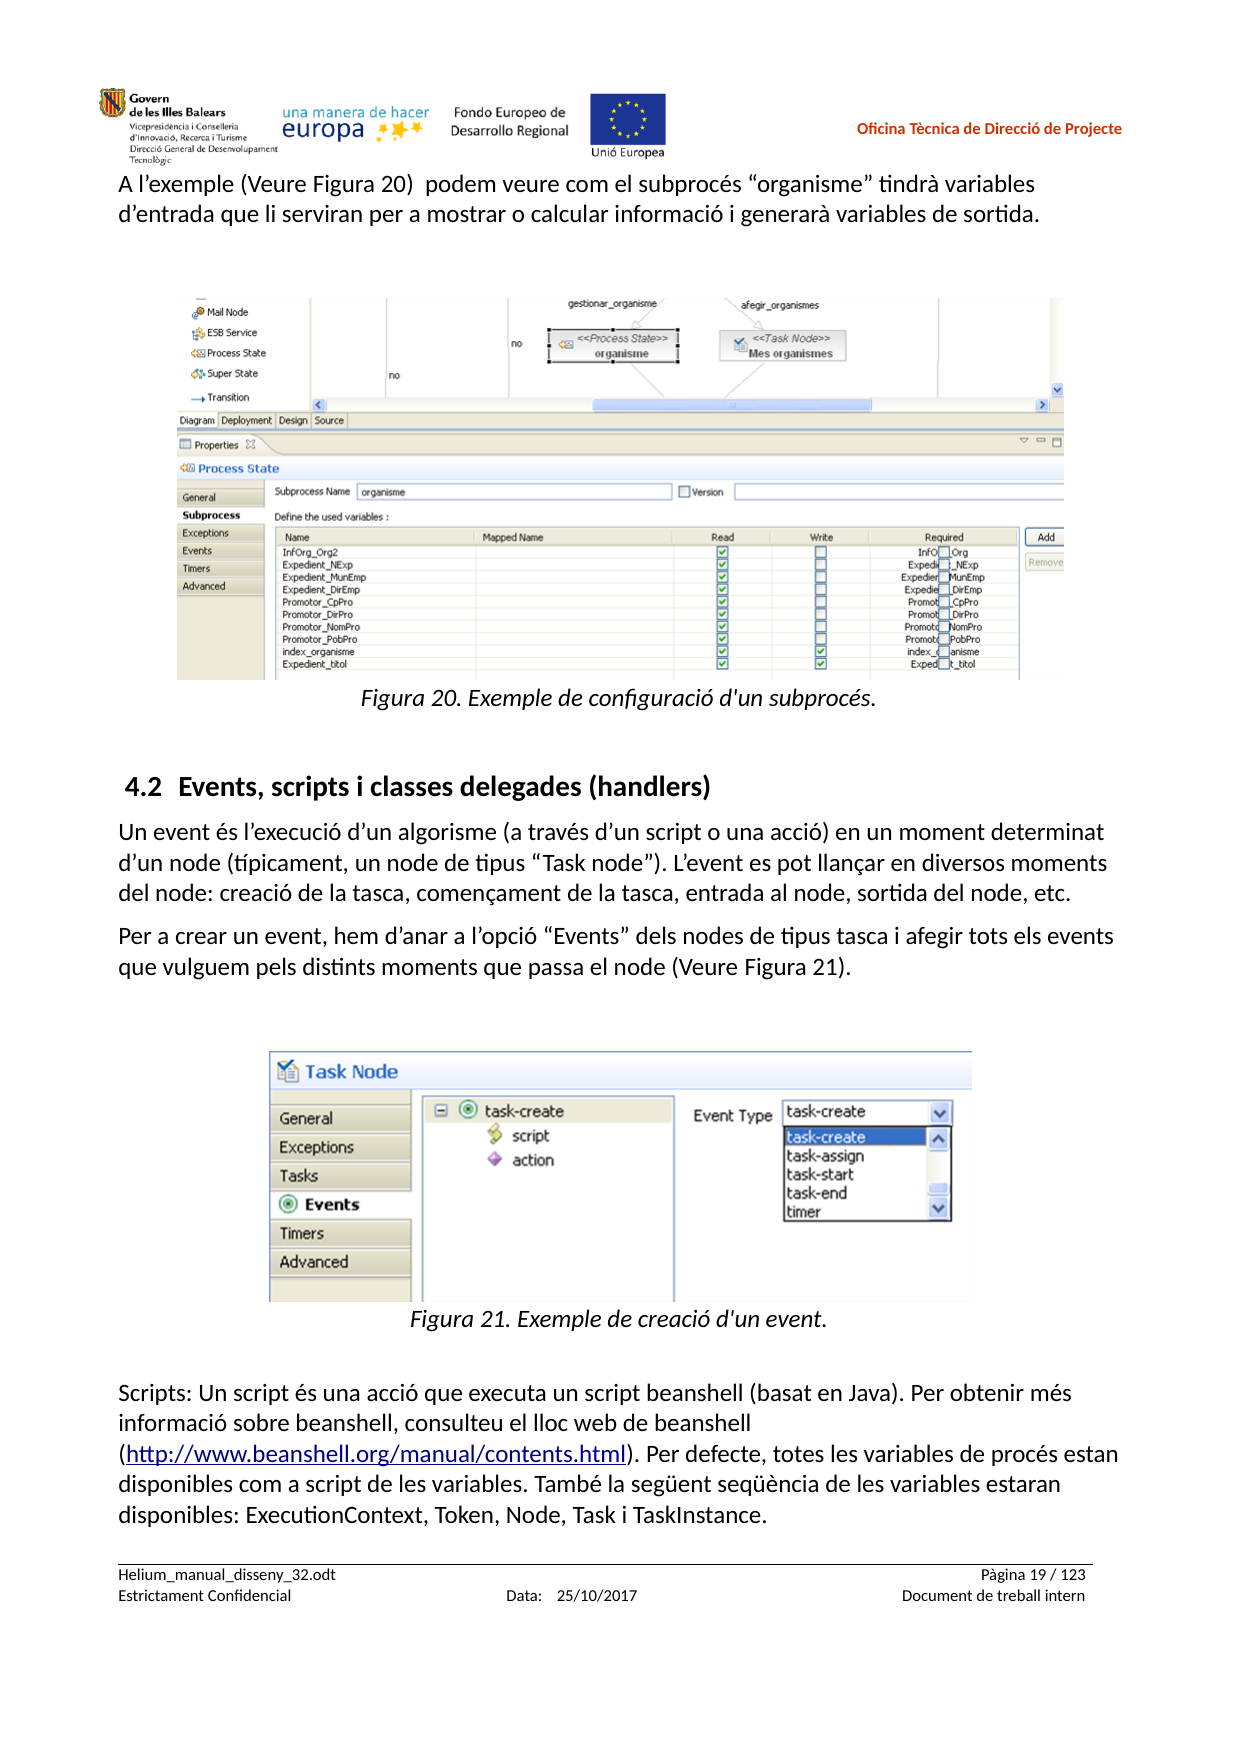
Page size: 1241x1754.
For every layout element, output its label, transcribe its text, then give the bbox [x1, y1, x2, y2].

text Un event és l’execució d’un algorisme (a través d’un script o una acció) en un moment determinat d’un node (típicament, un node de tipus “Task node”). L’event es pot llançar en diversos moments del node: creació de la tasca, començament de la tasca, entrada al node, sortida del node, etc. [118, 816, 1122, 908]
picture [99, 87, 668, 166]
picture [175, 297, 1065, 682]
text Figura 20. Exemple de configuració d'un subprocés. [175, 682, 1065, 712]
picture [267, 1049, 974, 1304]
text A l’exemple (Veure Figura 20) podem veure com el subprocés “organisme” tindrà variables d’entrada que li serviran per a mostrar o calcular informació i generarà variables de sortida. [118, 168, 1122, 229]
text Scripts: Un script és una acció que executa un script beanshell (basat en Java). Per obtenir més informació sobre beanshell, consulteu el lloc web de beanshell (http://www.beanshell.org/manual/contents.html). Per defecte, totes les variables de procés estan disponibles com a script de les variables. També la següent seqüència de les variables estaran disponibles: ExecutionContext, Token, Node, Task i TaskInstance. [118, 1377, 1122, 1529]
text Figura 21. Exemple de creació d'un event. [267, 1304, 973, 1334]
subtitle Events, scripts i classes delegades (handlers) [118, 768, 1122, 804]
text Per a crear un event, hem d’anar a l’opció “Events” dels nodes de tipus tasca i afegir tots els events que vulguem pels distints moments que passa el node (Veure Figura 21). [118, 920, 1122, 981]
